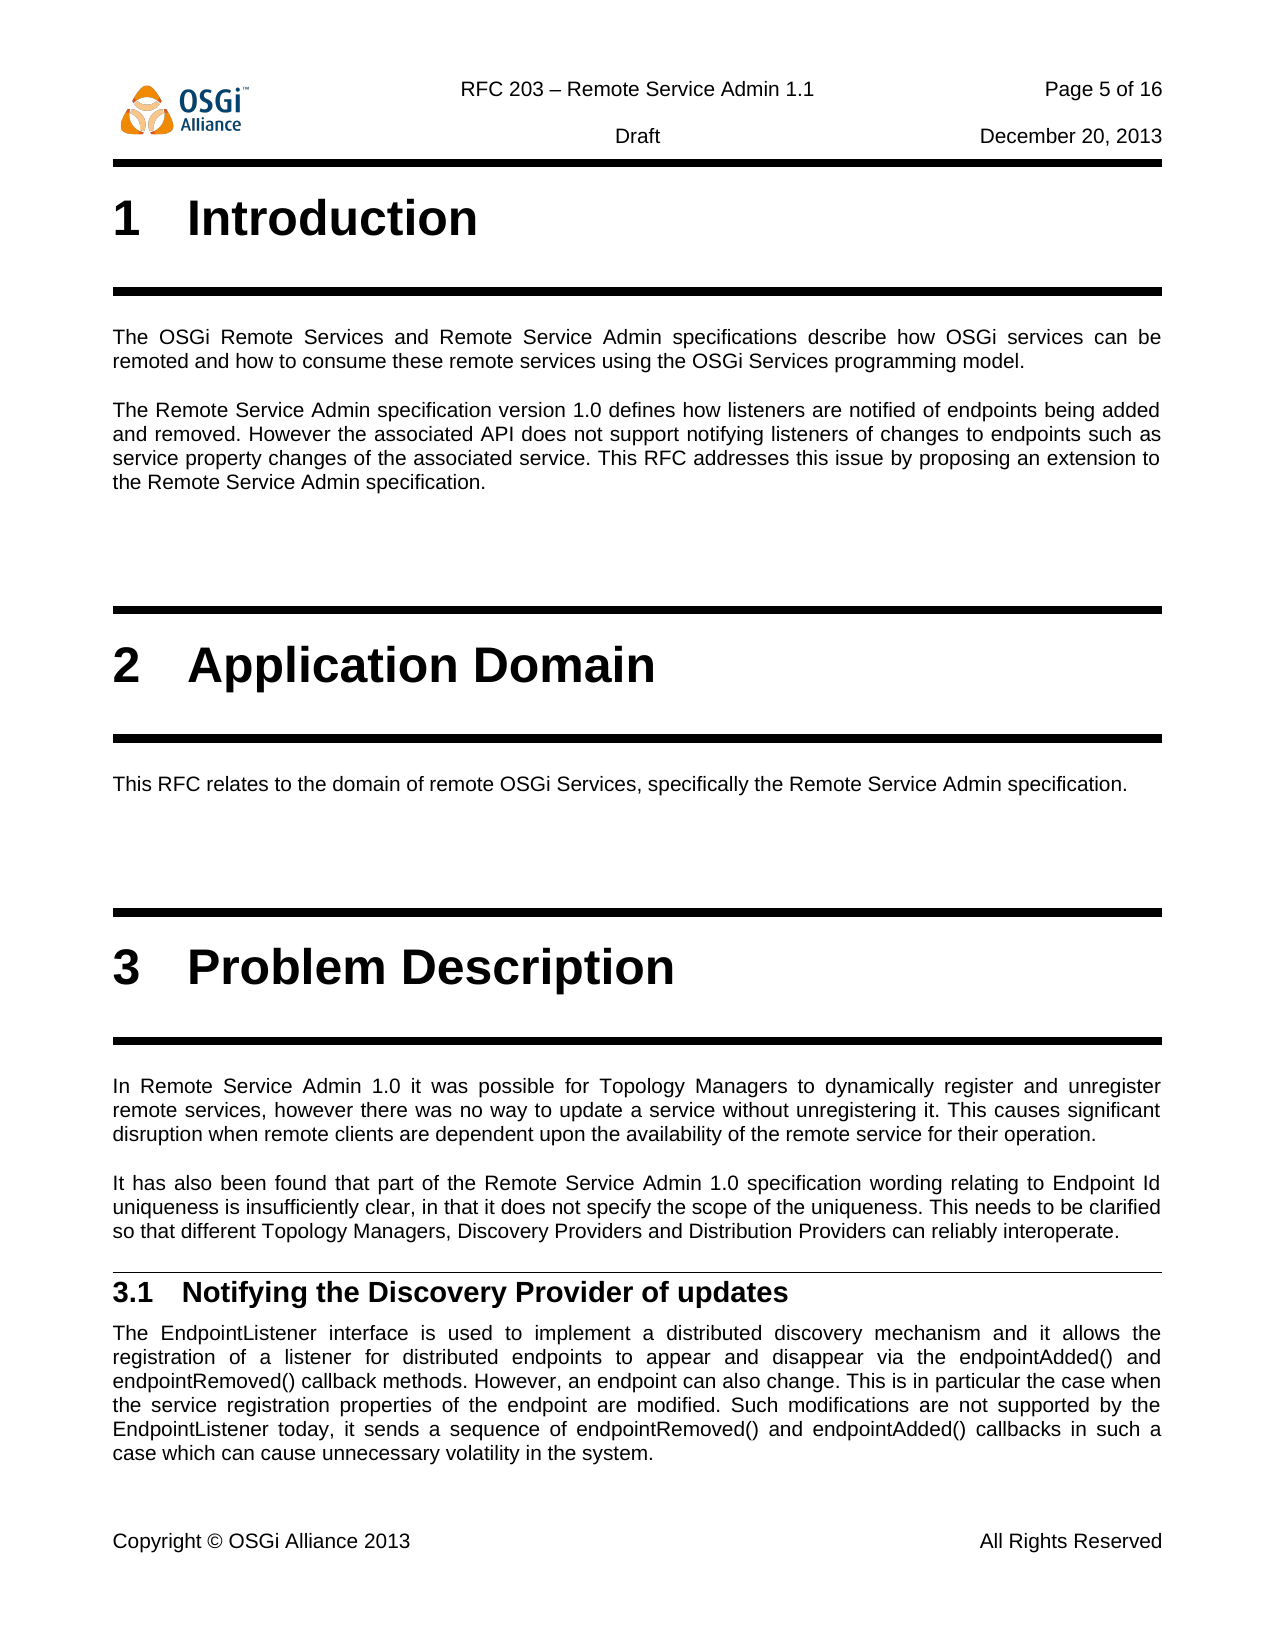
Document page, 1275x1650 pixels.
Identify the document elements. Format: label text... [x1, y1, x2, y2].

text The Remote Service Admin specification version 1.0 defines how listeners are notified of endpoints being added and removed. However the associated API does not support notifying listeners of changes to endpoints such as service property changes of the associated service. This RFC addresses this issue by proposing an extension to the Remote Service Admin specification. [112, 398, 1162, 493]
text The OSGi Remote Services and Remote Service Admin specifications describe how OSGi services can be remoted and how to consume these remote services using the OSGi Services programming model. [112, 325, 1162, 373]
subtitle Notifying the Discovery Provider of updates [112, 1273, 1162, 1309]
subtitle Introduction [112, 160, 1162, 296]
subtitle Problem Description [112, 909, 1162, 1045]
text In Remote Service Admin 1.0 it was possible for Topology Managers to dynamically register and unregister remote services, however there was no way to update a service without unregistering it. This causes significant disruption when remote clients are dependent upon the availability of the remote service for their operation. [112, 1074, 1162, 1146]
subtitle Application Domain [112, 607, 1162, 743]
text The EndpointListener interface is used to implement a distributed discovery mechanism and it allows the registration of a listener for distributed endpoints to appear and disappear via the endpointAdded() and endpointRemoved() callback methods. However, an endpoint can also change. This is in particular the case when the service registration properties of the endpoint are modified. Such modifications are not supported by the EndpointListener today, it sends a sequence of endpointRemoved() and endpointAdded() callbacks in such a case which can cause unnecessary volatility in the system. [112, 1321, 1162, 1465]
picture [113, 78, 257, 142]
text It has also been found that part of the Remote Service Admin 1.0 specification wording relating to Endpoint Id uniqueness is insufficiently clear, in that it does not specify the scope of the uniqueness. This needs to be clarified so that different Topology Managers, Discovery Providers and Distribution Providers can reliably interoperate. [112, 1171, 1162, 1243]
text This RFC relates to the domain of remote OSGi Services, specifically the Remote Service Admin specification. [112, 772, 1162, 796]
